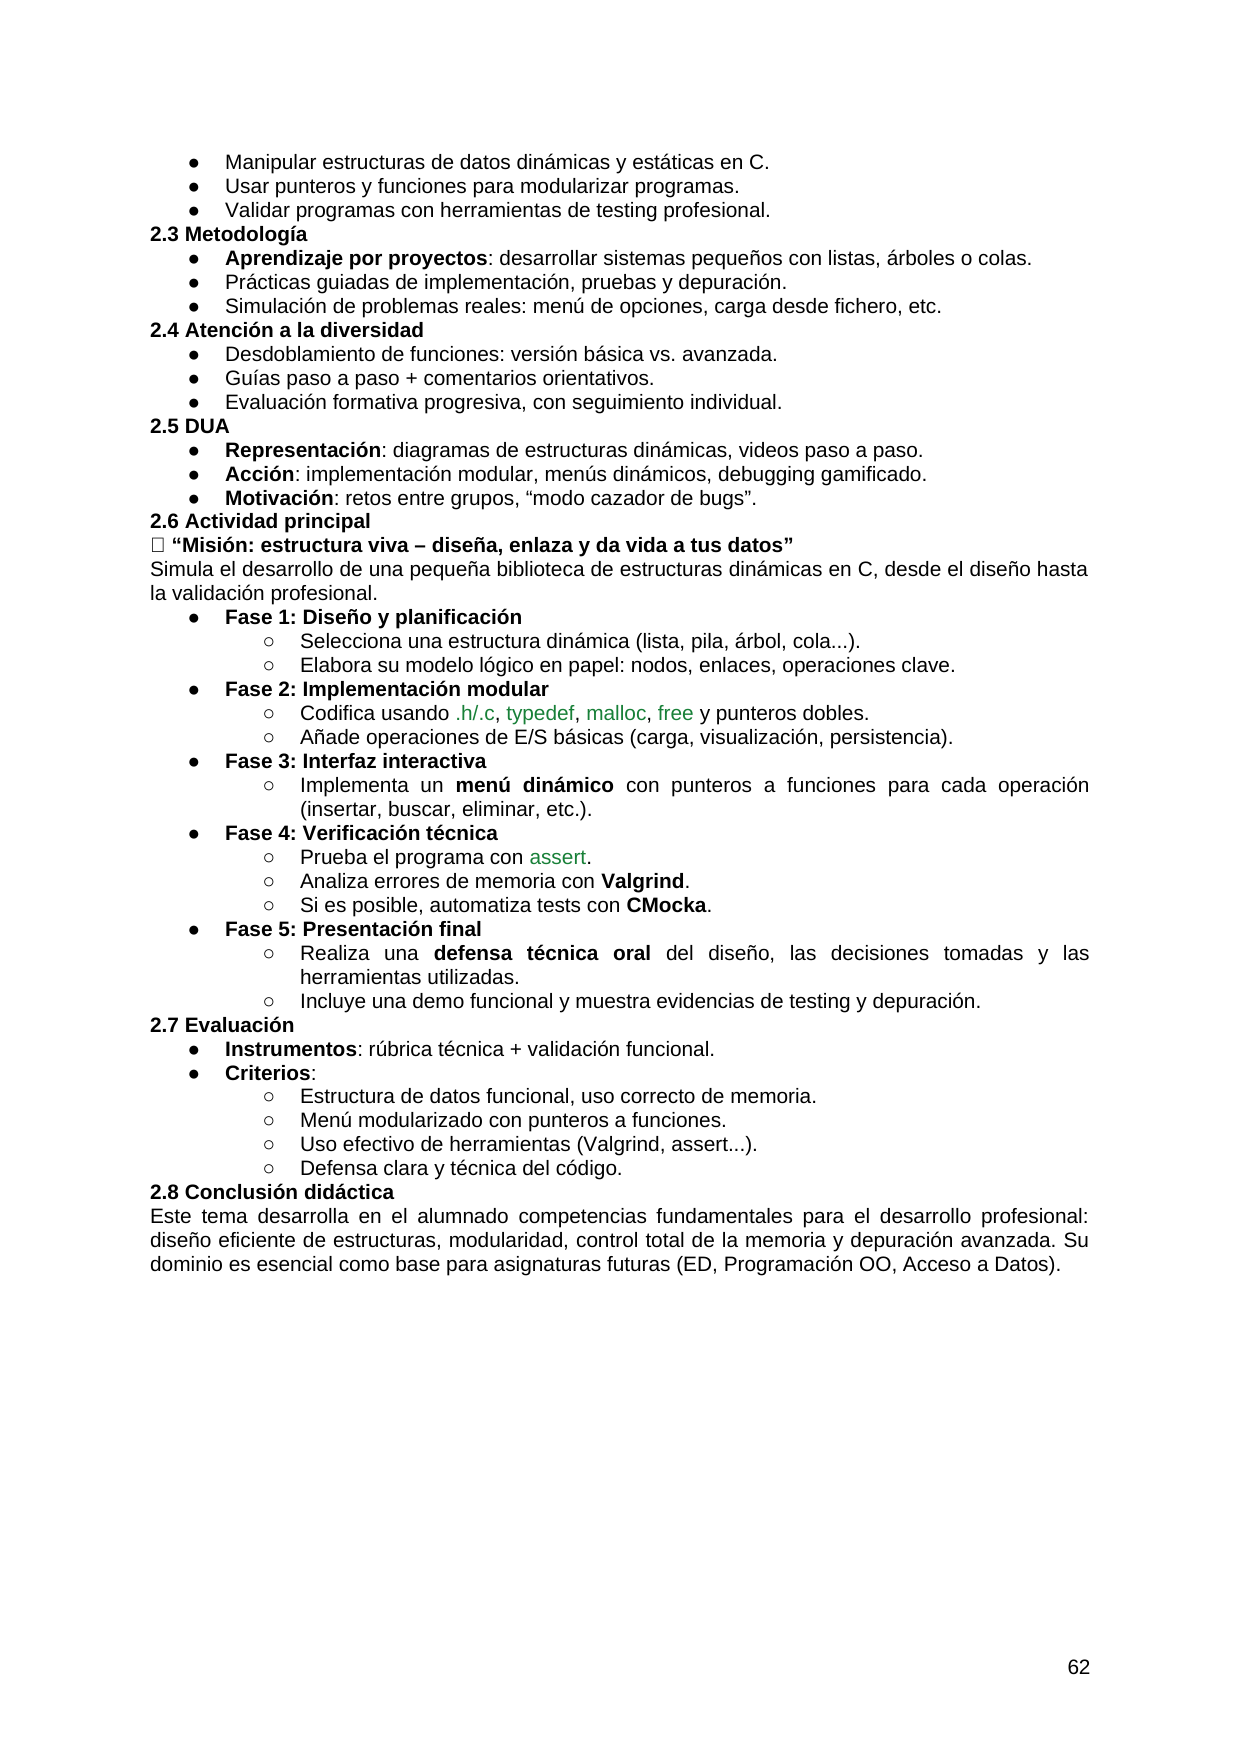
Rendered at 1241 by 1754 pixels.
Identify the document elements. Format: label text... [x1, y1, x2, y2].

text Este tema desarrolla en el alumnado competencias fundamentales para el desarrollo profesional: diseño eficiente de estructuras, modularidad, control total de la memoria y depuración avanzada. Su dominio es esencial como base para asignaturas futuras (ED, Programación OO, Acceso a Datos). [150, 1204, 1090, 1276]
list Criterios: [187, 1060, 1090, 1084]
list Menú modularizado con punteros a funciones. [262, 1108, 1090, 1132]
list Incluye una demo funcional y muestra evidencias de testing y depuración. [262, 988, 1090, 1012]
list Codifica usando .h/.c, typedef, malloc, free y punteros dobles. [262, 701, 1090, 725]
list Implementa un menú dinámico con punteros a funciones para cada operación (insertar, buscar, eliminar, etc.). [262, 773, 1090, 821]
subtitle 2.7 Evaluación [150, 1012, 1090, 1036]
list Si es posible, automatiza tests con CMocka. [262, 893, 1090, 917]
list Desdoblamiento de funciones: versión básica vs. avanzada. [187, 342, 1090, 366]
list Fase 2: Implementación modular [187, 677, 1090, 701]
list Motivación: retos entre grupos, “modo cazador de bugs”. [187, 485, 1090, 509]
list Analiza errores de memoria con Valgrind. [262, 869, 1090, 893]
list Defensa clara y técnica del código. [262, 1156, 1090, 1180]
subtitle Fase 1: Diseño y planificación [187, 605, 1090, 629]
text 🧠 “Misión: estructura viva – diseña, enlaza y da vida a tus datos” [150, 533, 1090, 557]
subtitle 2.8 Conclusión didáctica [150, 1180, 1090, 1204]
list Acción: implementación modular, menús dinámicos, debugging gamificado. [187, 461, 1090, 485]
list Fase 4: Verificación técnica [187, 821, 1090, 845]
list Prueba el programa con assert. [262, 845, 1090, 869]
list Fase 3: Interfaz interactiva [187, 749, 1090, 773]
list Simulación de problemas reales: menú de opciones, carga desde fichero, etc. [187, 294, 1090, 318]
list Instrumentos: rúbrica técnica + validación funcional. [187, 1036, 1090, 1060]
list Añade operaciones de E/S básicas (carga, visualización, persistencia). [262, 725, 1090, 749]
list Estructura de datos funcional, uso correcto de memoria. [262, 1084, 1090, 1108]
text Simula el desarrollo de una pequeña biblioteca de estructuras dinámicas en C, desde el diseño hasta la validación profesional. [150, 557, 1090, 605]
list Uso efectivo de herramientas (Valgrind, assert...). [262, 1132, 1090, 1156]
list Elabora su modelo lógico en papel: nodos, enlaces, operaciones clave. [262, 653, 1090, 677]
subtitle 2.4 Atención a la diversidad [150, 318, 1090, 342]
list Selecciona una estructura dinámica (lista, pila, árbol, cola...). [262, 629, 1090, 653]
list Usar punteros y funciones para modularizar programas. [187, 174, 1090, 198]
list Manipular estructuras de datos dinámicas y estáticas en C. [187, 150, 1090, 174]
list Evaluación formativa progresiva, con seguimiento individual. [187, 389, 1090, 413]
list Representación: diagramas de estructuras dinámicas, videos paso a paso. [187, 437, 1090, 461]
list Fase 5: Presentación final [187, 917, 1090, 941]
list Realiza una defensa técnica oral del diseño, las decisiones tomadas y las herramientas utilizadas. [262, 941, 1090, 988]
list Validar programas con herramientas de testing profesional. [187, 198, 1090, 222]
list Guías paso a paso + comentarios orientativos. [187, 366, 1090, 389]
list Aprendizaje por proyectos: desarrollar sistemas pequeños con listas, árboles o colas. [187, 246, 1090, 270]
list Prácticas guiadas de implementación, pruebas y depuración. [187, 270, 1090, 294]
subtitle 2.3 Metodología [150, 222, 1090, 246]
subtitle 2.6 Actividad principal [150, 509, 1090, 533]
subtitle 2.5 DUA [150, 413, 1090, 437]
